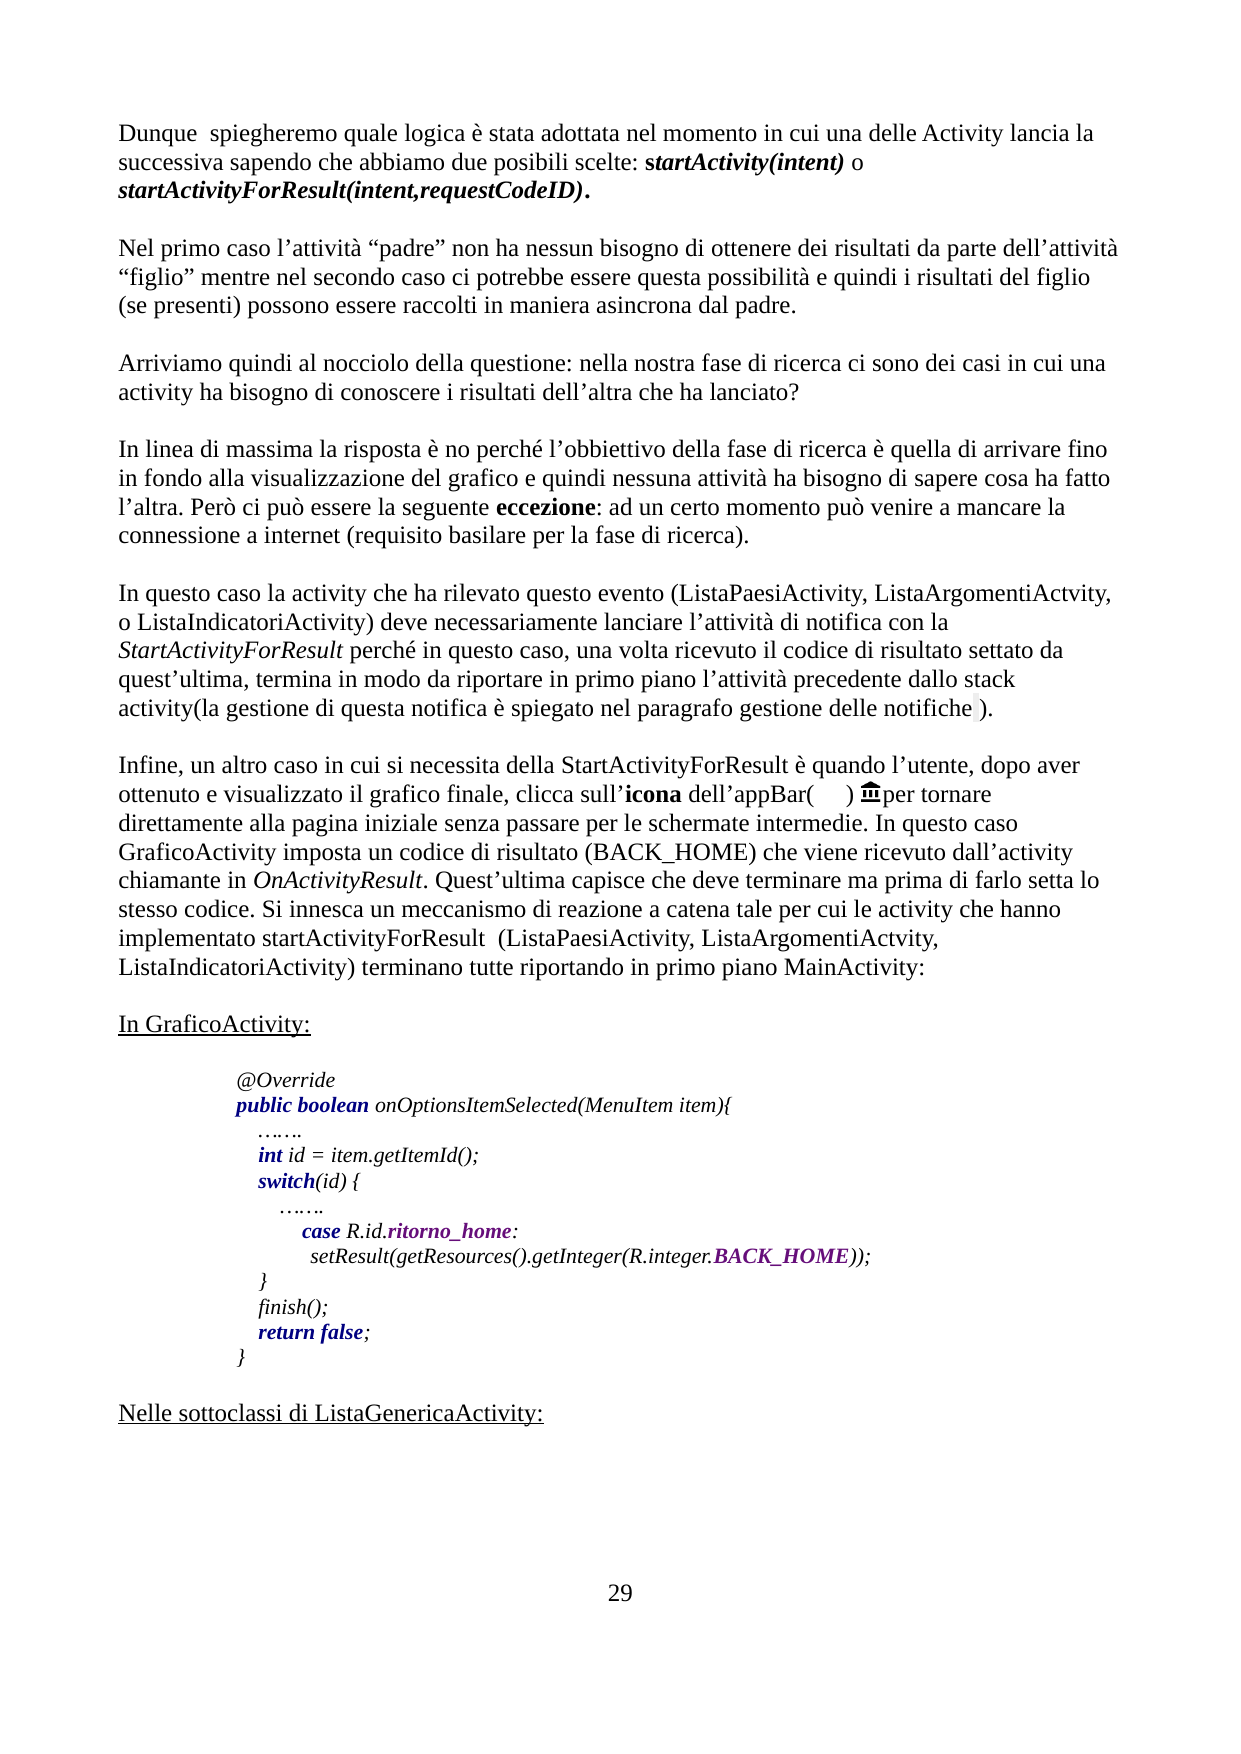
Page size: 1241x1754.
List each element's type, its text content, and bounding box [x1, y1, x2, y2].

text In linea di massima la risposta è no perché l’obbiettivo della fase di ricerca è quella di arrivare fino in fondo alla visualizzazione del grafico e quindi nessuna attività ha bisogno di sapere cosa ha fatto l’altra. Però ci può essere la seguente eccezione: ad un certo momento può venire a mancare la connessione a internet (requisito basilare per la fase di ricerca). [118, 434, 1122, 549]
text } [236, 1344, 1122, 1369]
text Arriviamo quindi al nocciolo della questione: nella nostra fase di ricerca ci sono dei casi in cui una activity ha bisogno di conoscere i risultati dell’altra che ha lanciato? [118, 348, 1122, 406]
text int id = item.getItemId(); [236, 1142, 1122, 1168]
text switch(id) { [236, 1168, 1122, 1193]
text } [236, 1268, 1122, 1294]
text ……. [236, 1117, 1122, 1142]
text Infine, un altro caso in cui si necessita della StartActivityForResult è quando l’utente, dopo aver ottenuto e visualizzato il grafico finale, clicca sull’icona dell’appBar( ) per tornare direttamente alla pagina iniziale senza passare per le schermate intermedie. In questo caso GraficoActivity imposta un codice di risultato (BACK_HOME) che viene ricevuto dall’activity chiamante in OnActivityResult. Quest’ultima capisce che deve terminare ma prima di farlo setta lo stesso codice. Si innesca un meccanismo di reazione a catena tale per cui le activity che hanno implementato startActivityForResult (ListaPaesiActivity, ListaArgomentiActvity, ListaIndicatoriActivity) terminano tutte riportando in primo piano MainActivity: [118, 751, 1122, 981]
text public boolean onOptionsItemSelected(MenuItem item){ [236, 1092, 1122, 1117]
text case R.id.ritorno_home: [236, 1218, 1122, 1243]
text setResult(getResources().getInteger(R.integer.BACK_HOME)); [236, 1243, 1122, 1268]
text return false; [236, 1319, 1122, 1344]
picture [859, 780, 883, 804]
text Nelle sottoclassi di ListaGenericaActivity: [118, 1398, 1122, 1427]
text In questo caso la activity che ha rilevato questo evento (ListaPaesiActivity, ListaArgomentiActvity, o ListaIndicatoriActivity) deve necessariamente lanciare l’attività di notifica con la StartActivityForResult perché in questo caso, una volta ricevuto il codice di risultato settato da quest’ultima, termina in modo da riportare in primo piano l’attività precedente dallo stack activity(la gestione di questa notifica è spiegato nel paragrafo gestione delle notifiche ). [118, 578, 1122, 722]
text In GraficoActivity: [118, 1009, 1122, 1038]
text finish(); [236, 1294, 1122, 1319]
text Dunque spiegheremo quale logica è stata adottata nel momento in cui una delle Activity lancia la successiva sapendo che abbiamo due posibili scelte: startActivity(intent) o startActivityForResult(intent,requestCodeID). [118, 118, 1122, 204]
text Nel primo caso l’attività “padre” non ha nessun bisogno di ottenere dei risultati da parte dell’attività “figlio” mentre nel secondo caso ci potrebbe essere questa possibilità e quindi i risultati del figlio (se presenti) possono essere raccolti in maniera asincrona dal padre. [118, 233, 1122, 319]
text @Override [236, 1067, 1122, 1092]
text ……. [236, 1193, 1122, 1218]
